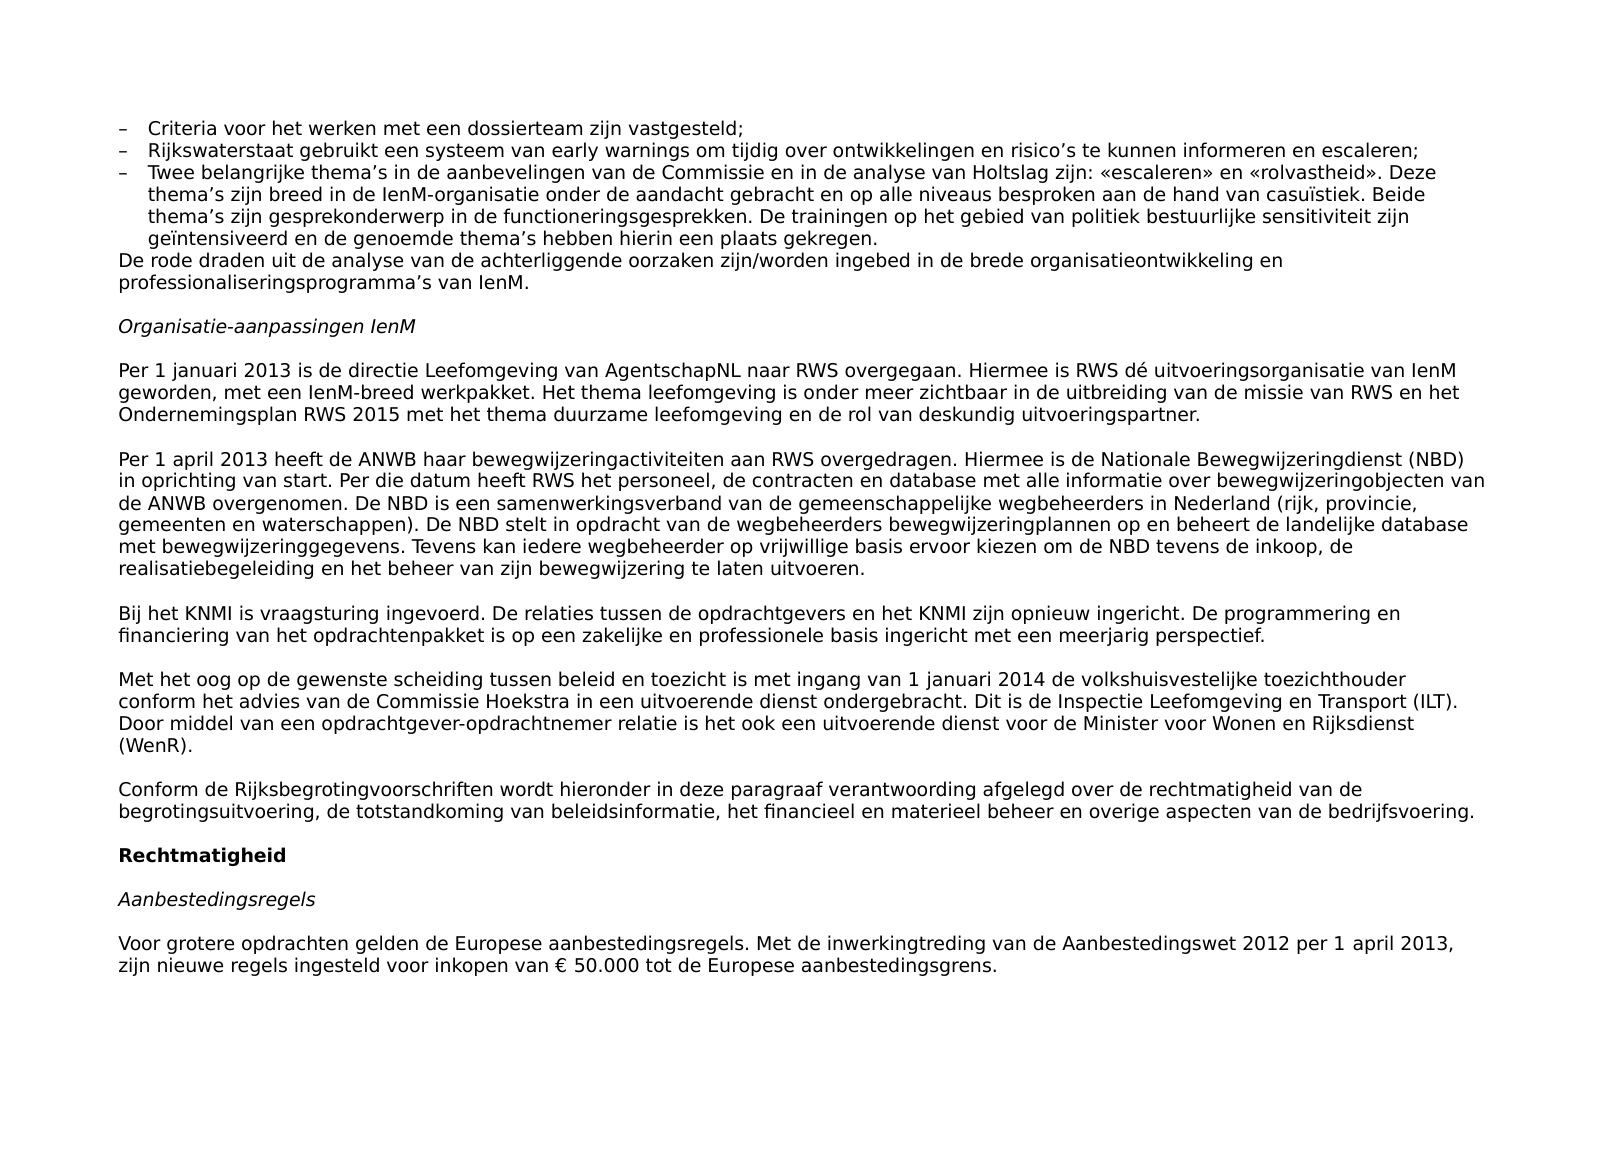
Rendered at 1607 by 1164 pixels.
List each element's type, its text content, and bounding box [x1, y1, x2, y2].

text De rode draden uit de analyse van de achterliggende oorzaken zijn/worden ingebed in de brede organisatieontwikkeling en professionaliseringsprogramma’s van IenM. [118, 250, 1488, 294]
text Per 1 april 2013 heeft de ANWB haar bewegwijzeringactiviteiten aan RWS overgedragen. Hiermee is de Nationale Bewegwijzeringdienst (NBD) in oprichting van start. Per die datum heeft RWS het personeel, de contracten en database met alle informatie over bewegwijzeringobjecten van de ANWB overgenomen. De NBD is een samenwerkingsverband van de gemeenschappelijke wegbeheerders in Nederland (rijk, provincie, gemeenten en waterschappen). De NBD stelt in opdracht van de wegbeheerders bewegwijzeringplannen op en beheert de landelijke database met bewegwijzeringgegevens. Tevens kan iedere wegbeheerder op vrijwillige basis ervoor kiezen om de NBD tevens de inkoop, de realisatiebegeleiding en het beheer van zijn bewegwijzering te laten uitvoeren. [118, 448, 1488, 580]
text – Criteria voor het werken met een dossierteam zijn vastgesteld; [118, 118, 1488, 140]
text – Twee belangrijke thema’s in de aanbevelingen van de Commissie en in de analyse van Holtslag zijn: «escaleren» en «rolvastheid». Deze thema’s zijn breed in de IenM-organisatie onder de aandacht gebracht en op alle niveaus besproken aan de hand van casuïstiek. Beide thema’s zijn gesprekonderwerp in de functioneringsgesprekken. De trainingen op het gebied van politiek bestuurlijke sensitiviteit zijn geïntensiveerd en de genoemde thema’s hebben hierin een plaats gekregen. [118, 162, 1488, 250]
text Per 1 januari 2013 is de directie Leefomgeving van AgentschapNL naar RWS overgegaan. Hiermee is RWS dé uitvoeringsorganisatie van IenM geworden, met een IenM-breed werkpakket. Het thema leefomgeving is onder meer zichtbaar in de uitbreiding van de missie van RWS en het Ondernemingsplan RWS 2015 met het thema duurzame leefomgeving en de rol van deskundig uitvoeringspartner. [118, 360, 1488, 426]
subtitle Organisatie-aanpassingen IenM [118, 316, 1488, 338]
text Voor grotere opdrachten gelden de Europese aanbestedingsregels. Met de inwerkingtreding van de Aanbestedingswet 2012 per 1 april 2013, zijn nieuwe regels ingesteld voor inkopen van € 50.000 tot de Europese aanbestedingsgrens. [118, 933, 1488, 977]
subtitle Rechtmatigheid [118, 845, 1488, 867]
text Bij het KNMI is vraagsturing ingevoerd. De relaties tussen de opdrachtgevers en het KNMI zijn opnieuw ingericht. De programmering en financiering van het opdrachtenpakket is op een zakelijke en professionele basis ingericht met een meerjarig perspectief. [118, 602, 1488, 646]
text – Rijkswaterstaat gebruikt een systeem van early warnings om tijdig over ontwikkelingen en risico’s te kunnen informeren en escaleren; [118, 140, 1488, 162]
text Met het oog op de gewenste scheiding tussen beleid en toezicht is met ingang van 1 januari 2014 de volkshuisvestelijke toezichthouder conform het advies van de Commissie Hoekstra in een uitvoerende dienst ondergebracht. Dit is de Inspectie Leefomgeving en Transport (ILT). Door middel van een opdrachtgever-opdrachtnemer relatie is het ook een uitvoerende dienst voor de Minister voor Wonen en Rijksdienst (WenR). [118, 669, 1488, 757]
text Conform de Rijksbegrotingvoorschriften wordt hieronder in deze paragraaf verantwoording afgelegd over de rechtmatigheid van de begrotingsuitvoering, de totstandkoming van beleidsinformatie, het financieel en materieel beheer en overige aspecten van de bedrijfsvoering. [118, 779, 1488, 823]
subtitle Aanbestedingsregels [118, 889, 1488, 911]
